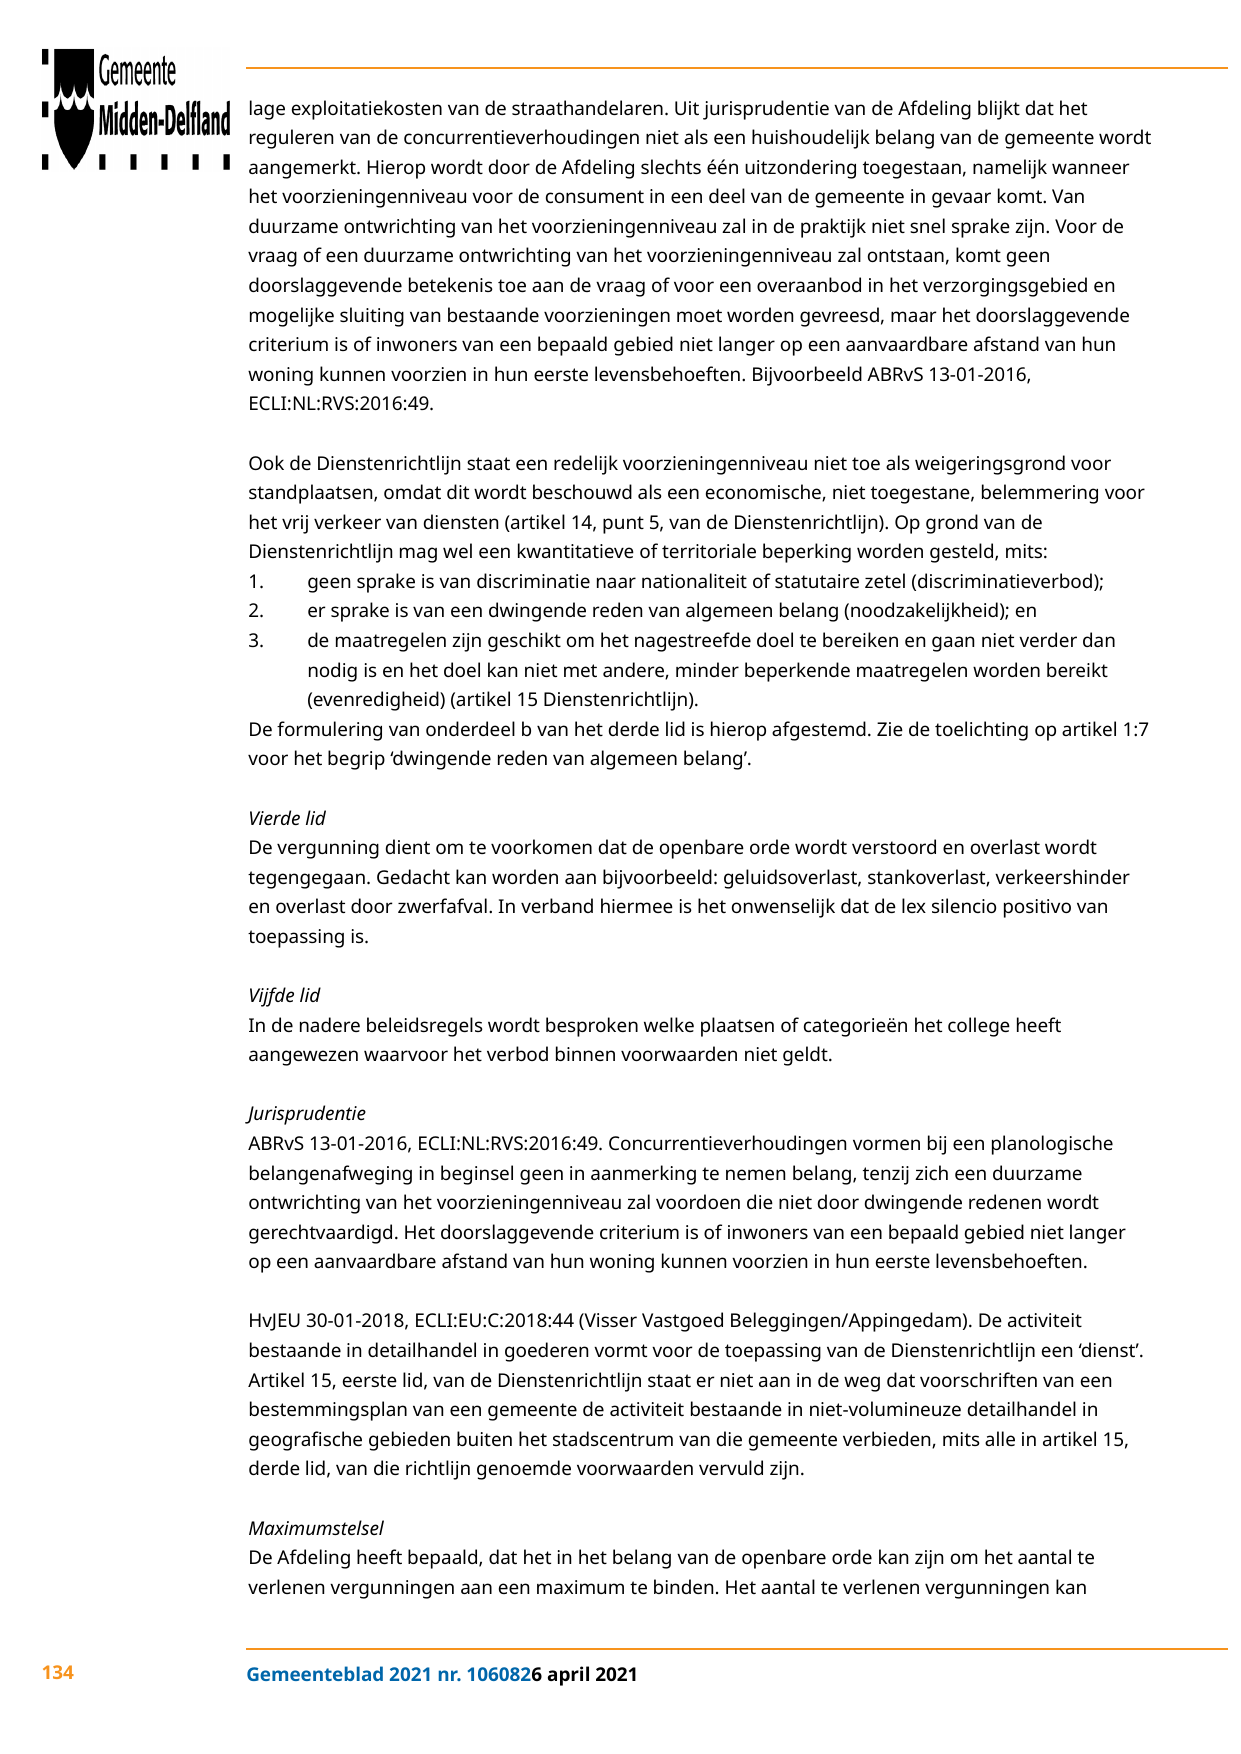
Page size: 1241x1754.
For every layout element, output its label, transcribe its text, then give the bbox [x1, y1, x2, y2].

text Vierde lid [248, 805, 1152, 831]
text HvJEU 30-01-2018, ECLI:EU:C:2018:44 (Visser Vastgoed Beleggingen/Appingedam). De activiteit bestaande in detailhandel in goederen vormt voor de toepassing van de Dienstenrichtlijn een ‘dienst’. Artikel 15, eerste lid, van de Dienstenrichtlijn staat er niet aan in de weg dat voorschriften van een bestemmingsplan van een gemeente de activiteit bestaande in niet-volumineuze detailhandel in geografische gebieden buiten het stadscentrum van die gemeente verbieden, mits alle in artikel 15, derde lid, van die richtlijn genoemde voorwaarden vervuld zijn. [248, 1308, 1152, 1481]
text De vergunning dient om te voorkomen dat de openbare orde wordt verstoord en overlast wordt tegengegaan. Gedacht kan worden aan bijvoorbeeld: geluidsoverlast, stankoverlast, verkeershinder en overlast door zwerfafval. In verband hiermee is het onwenselijk dat de lex silencio positivo van toepassing is. [248, 834, 1152, 949]
list geen sprake is van discriminatie naar nationaliteit of statutaire zetel (discriminatieverbod); [248, 568, 1152, 594]
list de maatregelen zijn geschikt om het nagestreefde doel te bereiken en gaan niet verder dan nodig is en het doel kan niet met andere, minder beperkende maatregelen worden bereikt (evenredigheid) (artikel 15 Dienstenrichtlijn). [248, 627, 1152, 712]
picture [41, 47, 231, 172]
text De Afdeling heeft bepaald, dat het in het belang van de openbare orde kan zijn om het aantal te verlenen vergunningen aan een maximum te binden. Het aantal te verlenen vergunningen kan [248, 1544, 1152, 1600]
text De formulering van onderdeel b van het derde lid is hierop afgestemd. Zie de toelichting op artikel 1:7 voor het begrip ‘dwingende reden van algemeen belang’. [248, 716, 1152, 771]
text lage exploitatiekosten van de straathandelaren. Uit jurisprudentie van de Afdeling blijkt dat het reguleren van de concurrentieverhoudingen niet als een huishoudelijk belang van de gemeente wordt aangemerkt. Hierop wordt door de Afdeling slechts één uitzondering toegestaan, namelijk wanneer het voorzieningenniveau voor de consument in een deel van de gemeente in gevaar komt. Van duurzame ontwrichting van het voorzieningenniveau zal in de praktijk niet snel sprake zijn. Voor de vraag of een duurzame ontwrichting van het voorzieningenniveau zal ontstaan, komt geen doorslaggevende betekenis toe aan de vraag of voor een overaanbod in het verzorgingsgebied en mogelijke sluiting van bestaande voorzieningen moet worden gevreesd, maar het doorslaggevende criterium is of inwoners van een bepaald gebied niet langer op een aanvaardbare afstand van hun woning kunnen voorzien in hun eerste levensbehoeften. Bijvoorbeeld ABRvS 13-01-2016, ECLI:NL:RVS:2016:49. [248, 95, 1152, 416]
text Maximumstelsel [248, 1515, 1152, 1541]
text Ook de Dienstenrichtlijn staat een redelijk voorzieningenniveau niet toe als weigeringsgrond voor standplaatsen, omdat dit wordt beschouwd als een economische, niet toegestane, belemmering voor het vrij verkeer van diensten (artikel 14, punt 5, van de Dienstenrichtlijn). Op grond van de Dienstenrichtlijn mag wel een kwantitatieve of territoriale beperking worden gesteld, mits: [248, 450, 1152, 564]
text Vijfde lid [248, 982, 1152, 1008]
list er sprake is van een dwingende reden van algemeen belang (noodzakelijkheid); en [248, 598, 1152, 623]
text Jurisprudentie [248, 1101, 1152, 1126]
text In de nadere beleidsregels wordt besproken welke plaatsen of categorieën het college heeft aangewezen waarvoor het verbod binnen voorwaarden niet geldt. [248, 1012, 1152, 1067]
text ABRvS 13-01-2016, ECLI:NL:RVS:2016:49. Concurrentieverhoudingen vormen bij een planologische belangenafweging in beginsel geen in aanmerking te nemen belang, tenzij zich een duurzame ontwrichting van het voorzieningenniveau zal voordoen die niet door dwingende redenen wordt gerechtvaardigd. Het doorslaggevende criterium is of inwoners van een bepaald gebied niet langer op een aanvaardbare afstand van hun woning kunnen voorzien in hun eerste levensbehoeften. [248, 1130, 1152, 1274]
